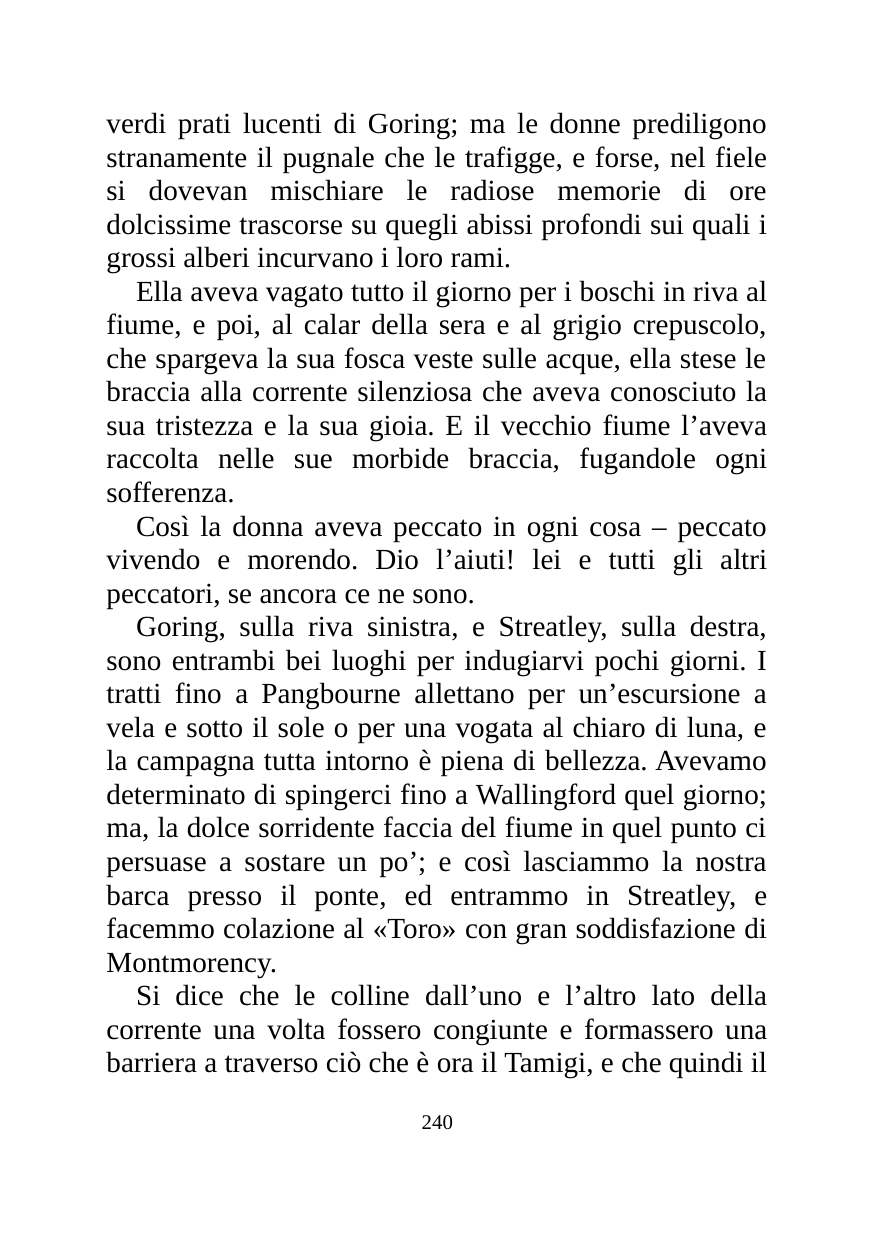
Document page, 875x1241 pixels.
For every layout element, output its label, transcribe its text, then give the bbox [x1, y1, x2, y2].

text Goring, sulla riva sinistra, e Streatley, sulla destra, sono entrambi bei luoghi per indugiarvi pochi giorni. I tratti fino a Pangbourne allettano per un’escursione a vela e sotto il sole o per una vogata al chiaro di luna, e la campagna tutta intorno è piena di bellezza. Avevamo determinato di spingerci fino a Wallingford quel giorno; ma, la dolce sorridente faccia del fiume in quel punto ci persuase a sostare un po’; e così lasciammo la nostra barca presso il ponte, ed entrammo in Streatley, e facemmo colazione al «Toro» con gran soddisfazione di Montmorency. [106, 609, 768, 978]
text Ella aveva vagato tutto il giorno per i boschi in riva al fiume, e poi, al calar della sera e al grigio crepuscolo, che spargeva la sua fosca veste sulle acque, ella stese le braccia alla corrente silenziosa che aveva conosciuto la sua tristezza e la sua gioia. E il vecchio fiume l’aveva raccolta nelle sue morbide braccia, fugandole ogni sofferenza. [106, 274, 768, 509]
text Si dice che le colline dall’uno e l’altro lato della corrente una volta fossero congiunte e formassero una barriera a traverso ciò che è ora il Tamigi, e che quindi il [106, 978, 768, 1079]
text Così la donna aveva peccato in ogni cosa – peccato vivendo e morendo. Dio l’aiuti! lei e tutti gli altri peccatori, se ancora ce ne sono. [106, 509, 768, 609]
text verdi prati lucenti di Goring; ma le donne prediligono stranamente il pugnale che le trafigge, e forse, nel fiele si dovevan mischiare le radiose memorie di ore dolcissime trascorse su quegli abissi profondi sui quali i grossi alberi incurvano i loro rami. [106, 106, 768, 274]
